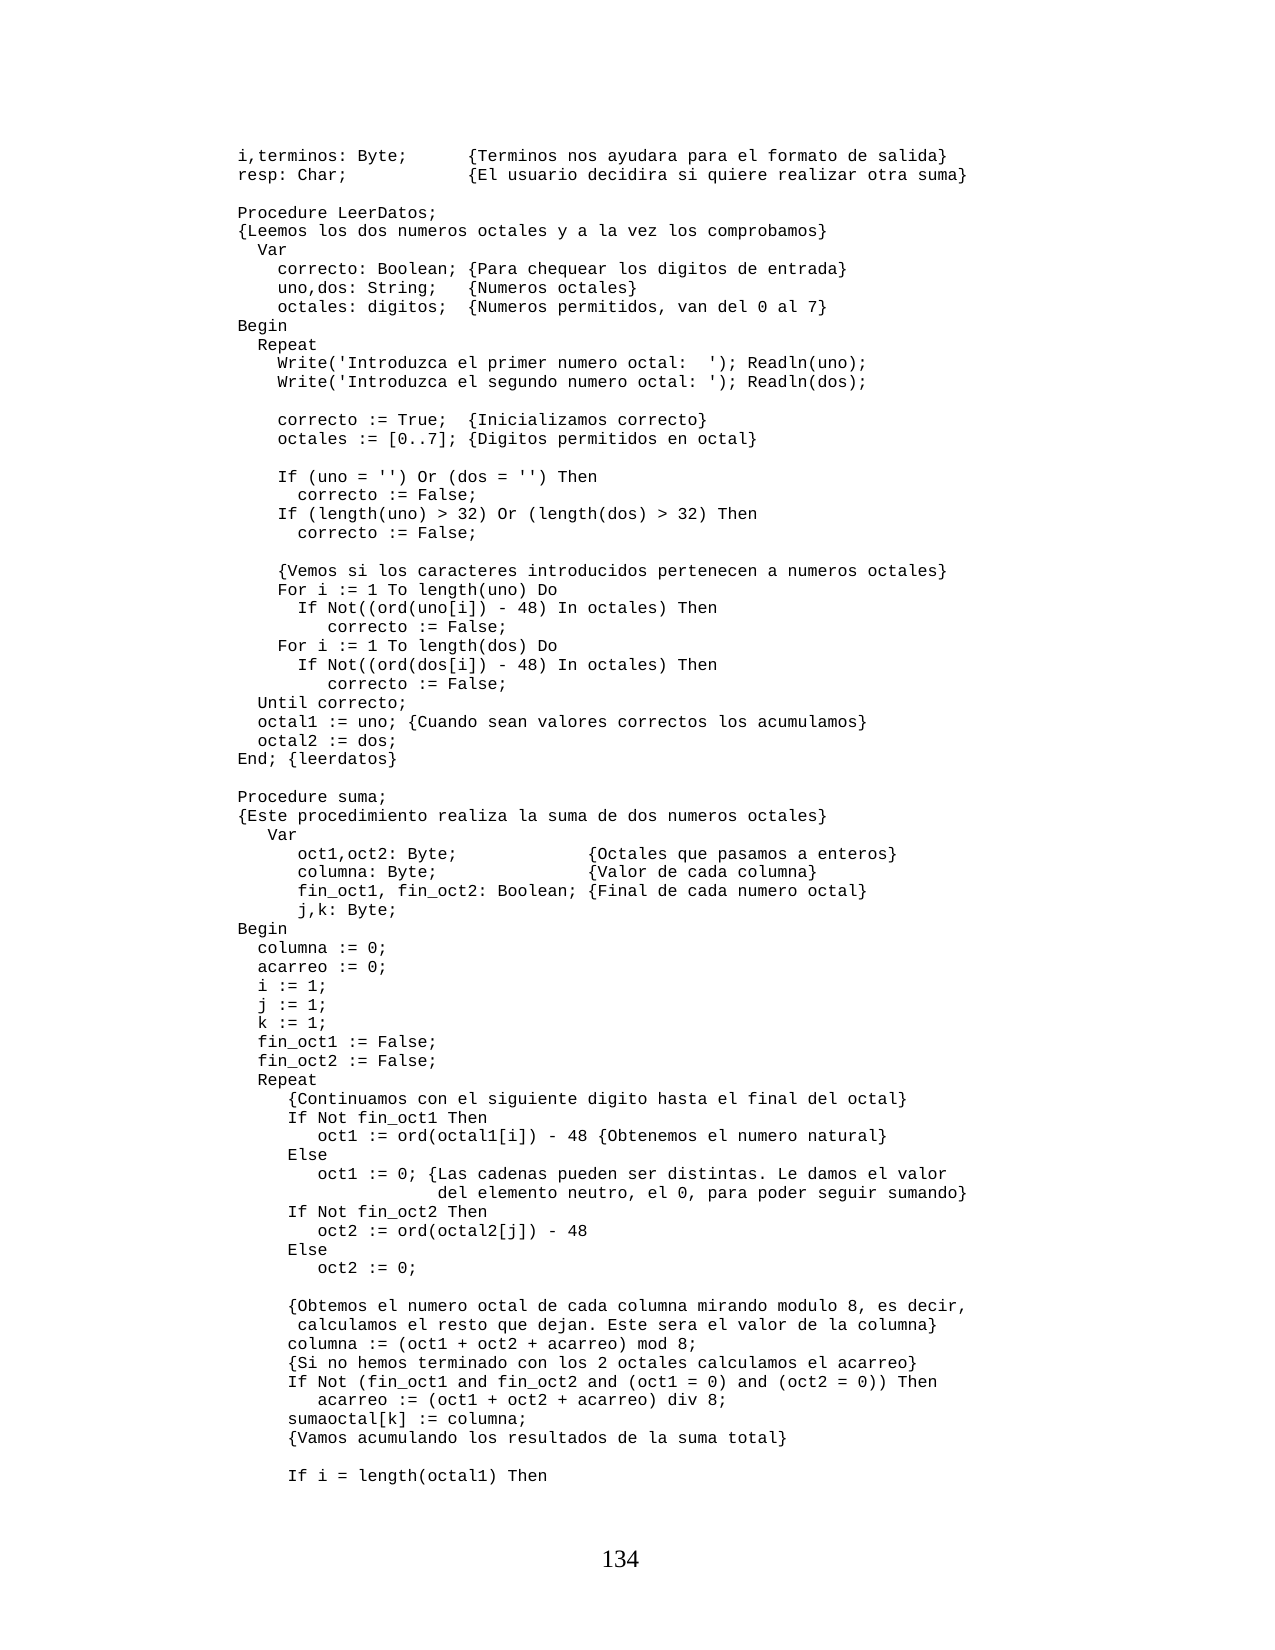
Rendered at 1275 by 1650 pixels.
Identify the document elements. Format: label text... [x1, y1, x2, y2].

text Var [177, 826, 1098, 845]
text {Vemos si los caracteres introducidos pertenecen a numeros octales} [177, 562, 1098, 581]
text oct1 := 0; {Las cadenas pueden ser distintas. Le damos el valor [177, 1166, 1098, 1184]
text oct1 := ord(octal1[i]) - 48 {Obtenemos el numero natural} [177, 1128, 1098, 1147]
text End; {leerdatos} [177, 751, 1098, 770]
text Until correcto; [177, 694, 1098, 713]
text If (length(uno) > 32) Or (length(dos) > 32) Then [177, 506, 1098, 525]
text Write('Introduzca el segundo numero octal: '); Readln(dos); [177, 374, 1098, 393]
text If Not (fin_oct1 and fin_oct2 and (oct1 = 0) and (oct2 = 0)) Then [177, 1373, 1098, 1392]
text columna := (oct1 + oct2 + acarreo) mod 8; [177, 1335, 1098, 1354]
text Procedure LeerDatos; [177, 204, 1098, 223]
text Repeat [177, 1071, 1098, 1090]
text del elemento neutro, el 0, para poder seguir sumando} [177, 1184, 1098, 1203]
text sumaoctal[k] := columna; [177, 1411, 1098, 1430]
text correcto := False; [177, 487, 1098, 506]
text fin_oct1 := False; [177, 1034, 1098, 1053]
text octal2 := dos; [177, 732, 1098, 751]
text For i := 1 To length(dos) Do [177, 638, 1098, 657]
text If Not((ord(dos[i]) - 48) In octales) Then [177, 657, 1098, 676]
text columna := 0; [177, 939, 1098, 958]
text j := 1; [177, 996, 1098, 1015]
text fin_oct1, fin_oct2: Boolean; {Final de cada numero octal} [177, 883, 1098, 902]
text calculamos el resto que dejan. Este sera el valor de la columna} [177, 1317, 1098, 1335]
text Repeat [177, 336, 1098, 355]
text Begin [177, 317, 1098, 336]
text Var [177, 242, 1098, 261]
text uno,dos: String; {Numeros octales} [177, 279, 1098, 298]
text i := 1; [177, 977, 1098, 996]
text resp: Char; {El usuario decidira si quiere realizar otra suma} [177, 166, 1098, 185]
text If i = length(octal1) Then [177, 1467, 1098, 1486]
text Else [177, 1147, 1098, 1166]
text {Este procedimiento realiza la suma de dos numeros octales} [177, 807, 1098, 826]
text For i := 1 To length(uno) Do [177, 581, 1098, 600]
text i,terminos: Byte; {Terminos nos ayudara para el formato de salida} [177, 148, 1098, 166]
text octal1 := uno; {Cuando sean valores correctos los acumulamos} [177, 713, 1098, 732]
text k := 1; [177, 1015, 1098, 1034]
text octales: digitos; {Numeros permitidos, van del 0 al 7} [177, 298, 1098, 317]
text correcto := True; {Inicializamos correcto} [177, 412, 1098, 430]
text Write('Introduzca el primer numero octal: '); Readln(uno); [177, 355, 1098, 374]
text Procedure suma; [177, 789, 1098, 807]
text correcto: Boolean; {Para chequear los digitos de entrada} [177, 261, 1098, 279]
text fin_oct2 := False; [177, 1053, 1098, 1071]
text {Continuamos con el siguiente digito hasta el final del octal} [177, 1090, 1098, 1109]
text oct2 := ord(octal2[j]) - 48 [177, 1222, 1098, 1241]
text correcto := False; [177, 525, 1098, 543]
text acarreo := (oct1 + oct2 + acarreo) div 8; [177, 1392, 1098, 1411]
text octales := [0..7]; {Digitos permitidos en octal} [177, 430, 1098, 449]
text Begin [177, 921, 1098, 939]
text {Vamos acumulando los resultados de la suma total} [177, 1430, 1098, 1448]
text acarreo := 0; [177, 958, 1098, 977]
text oct1,oct2: Byte; {Octales que pasamos a enteros} [177, 845, 1098, 864]
text oct2 := 0; [177, 1260, 1098, 1279]
text {Leemos los dos numeros octales y a la vez los comprobamos} [177, 223, 1098, 242]
text {Si no hemos terminado con los 2 octales calculamos el acarreo} [177, 1354, 1098, 1373]
text If Not((ord(uno[i]) - 48) In octales) Then [177, 600, 1098, 619]
text j,k: Byte; [177, 902, 1098, 921]
text correcto := False; [177, 619, 1098, 638]
text If (uno = '') Or (dos = '') Then [177, 468, 1098, 487]
text If Not fin_oct2 Then [177, 1203, 1098, 1222]
text If Not fin_oct1 Then [177, 1109, 1098, 1128]
text columna: Byte; {Valor de cada columna} [177, 864, 1098, 883]
text {Obtemos el numero octal de cada columna mirando modulo 8, es decir, [177, 1298, 1098, 1317]
text correcto := False; [177, 676, 1098, 694]
text Else [177, 1241, 1098, 1260]
